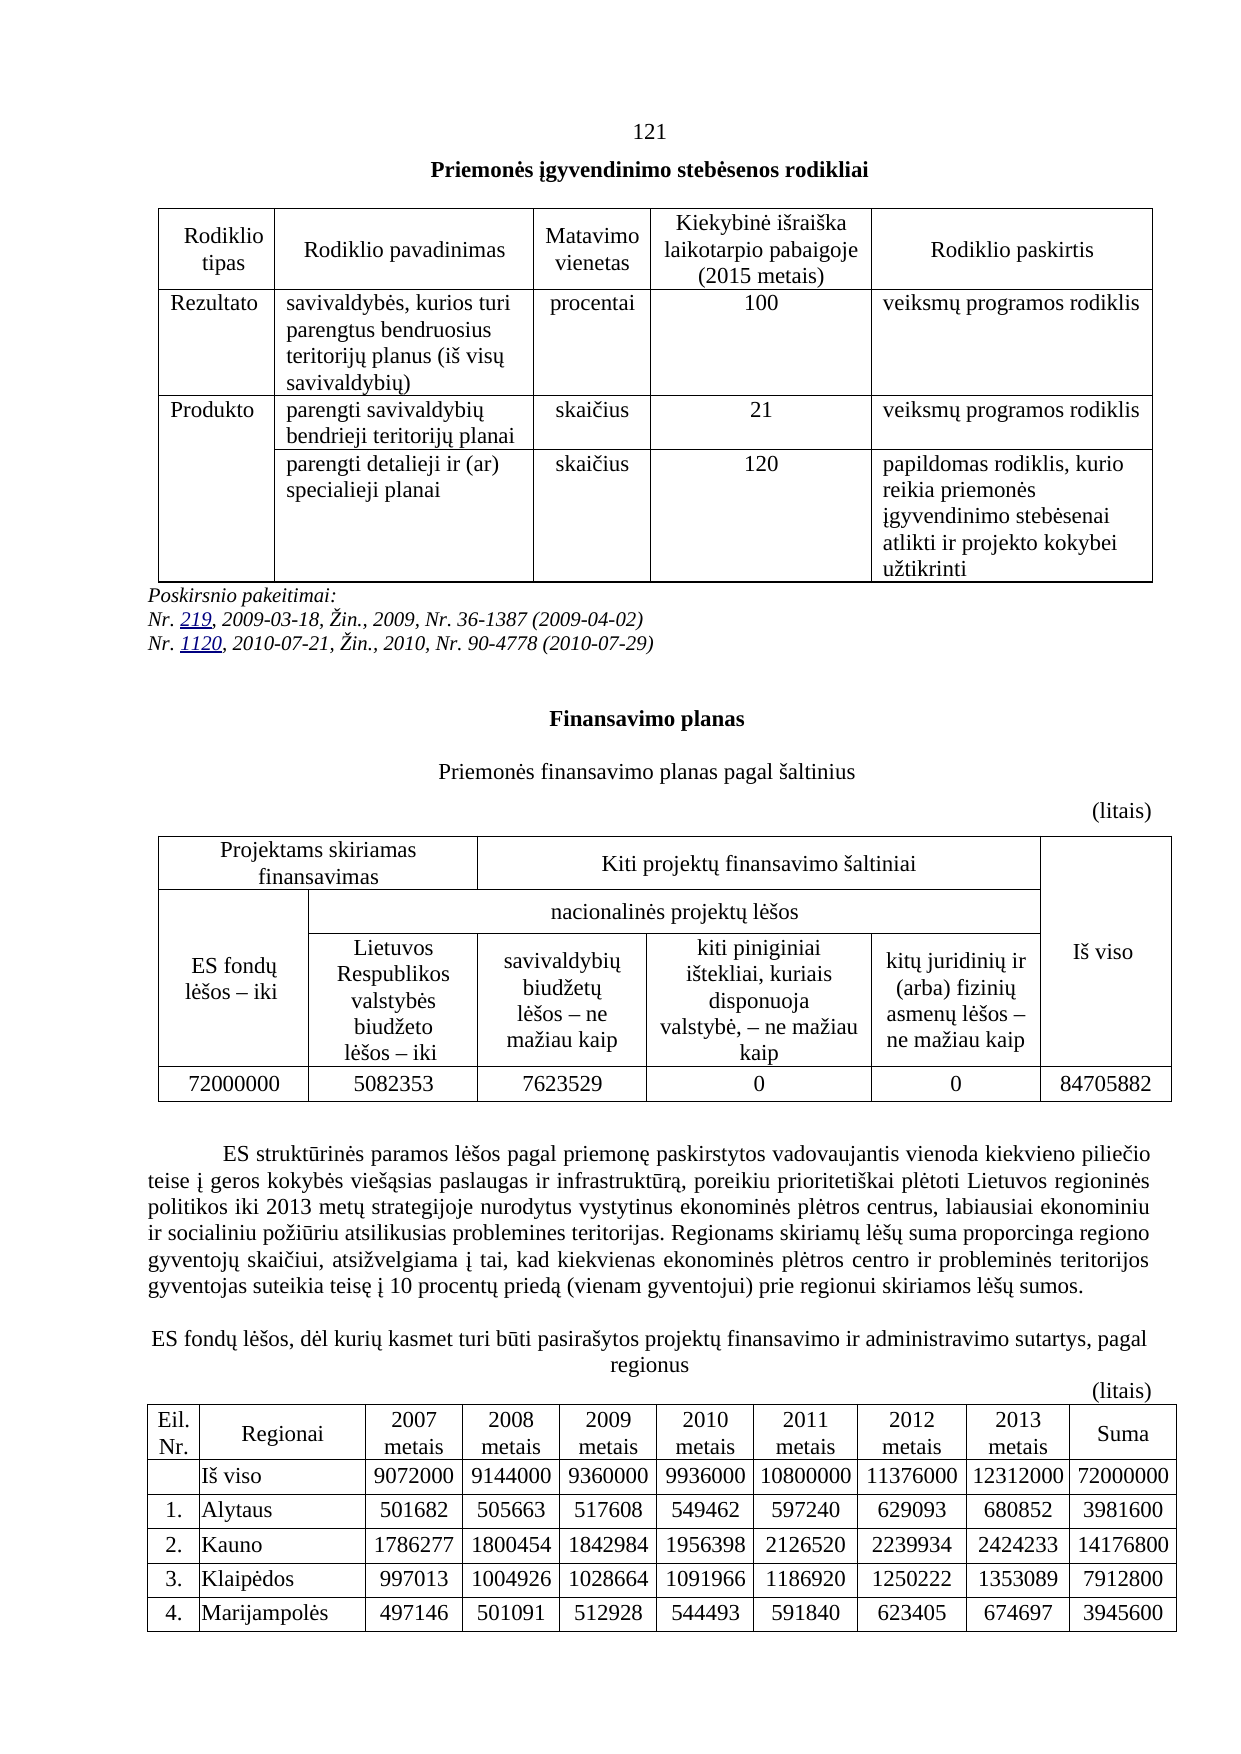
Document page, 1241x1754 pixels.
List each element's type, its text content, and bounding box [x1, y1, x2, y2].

table_cell 120 [651, 450, 871, 581]
table_header Kiti projektų finansavimo šaltiniai [478, 837, 1040, 889]
table_cell parengti savivaldybių bendrieji teritorijų planai [275, 396, 533, 449]
table_cell 10800000 [754, 1460, 857, 1494]
table_cell 549462 [657, 1495, 753, 1528]
table_cell 501682 [366, 1495, 462, 1528]
table_header Eil. Nr. [148, 1405, 199, 1459]
table_cell 2424233 [967, 1529, 1069, 1562]
table_cell 21 [651, 396, 871, 449]
table_cell Alytaus [200, 1495, 365, 1528]
table_cell 2126520 [754, 1529, 857, 1562]
table_header Iš viso [1041, 837, 1171, 1066]
table_cell 3981600 [1070, 1495, 1176, 1528]
table_cell 72000000 [159, 1067, 308, 1101]
table_cell veiksmų programos rodiklis [872, 396, 1152, 449]
table_cell 9144000 [463, 1460, 559, 1494]
table_cell 1956398 [657, 1529, 753, 1562]
table_cell 7912800 [1070, 1564, 1176, 1597]
table_cell 7623529 [478, 1067, 646, 1101]
table_header Rodiklio pavadinimas [275, 209, 533, 288]
table_cell skaičius [534, 396, 650, 449]
table_cell Klaipėdos [200, 1564, 365, 1597]
table_cell kiti piniginiai ištekliai, kuriais disponuoja valstybė, – ne mažiau kaip [647, 934, 871, 1066]
table_cell 680852 [967, 1495, 1069, 1528]
table_cell 3. [148, 1564, 199, 1597]
text Finansavimo planas [148, 705, 1152, 731]
table_cell 9072000 [366, 1460, 462, 1494]
table_cell 629093 [858, 1495, 966, 1528]
text (litais) [148, 1378, 1152, 1404]
table_cell 1186920 [754, 1564, 857, 1597]
table_cell papildomas rodiklis, kurio reikia priemonės įgyvendinimo stebėsenai atlikti ir projekto kokybei užtikrinti [872, 450, 1152, 581]
table_cell 3945600 [1070, 1598, 1176, 1631]
table_cell 11376000 [858, 1460, 966, 1494]
table_cell 674697 [967, 1598, 1069, 1631]
table_cell 2239934 [858, 1529, 966, 1562]
table_cell 544493 [657, 1598, 753, 1631]
table_cell nacionalinės projektų lėšos [309, 890, 1040, 933]
table_cell 1786277 [366, 1529, 462, 1562]
table_cell savivaldybių biudžetų lėšos – ne mažiau kaip [478, 934, 646, 1066]
text Priemonės įgyvendinimo stebėsenos rodikliai [148, 156, 1152, 182]
table_cell Lietuvos Respublikos valstybės biudžeto lėšos – iki [309, 934, 477, 1066]
text ES struktūrinės paramos lėšos pagal priemonę paskirstytos vadovaujantis vienoda kiekvieno piliečio teise į geros kokybės viešąsias paslaugas ir infrastruktūrą, poreikiu prioritetiškai plėtoti Lietuvos regioninės politikos iki 2013 metų strategijoje nurodytus vystytinus ekonominės plėtros centrus, labiausiai ekonominiu ir socialiniu požiūriu atsilikusias problemines teritorijas. Regionams skiriamų lėšų suma proporcinga regiono gyventojų skaičiui, atsižvelgiama į tai, kad kiekvienas ekonominės plėtros centro ir probleminės teritorijos gyventojas suteikia teisę į 10 procentų priedą (vienam gyventojui) prie regionui skiriamos lėšų sumos. [148, 1140, 1152, 1298]
table_cell savivaldybės, kurios turi parengtus bendruosius teritorijų planus (iš visų savivaldybių) [275, 290, 533, 395]
table_header 2009 metais [560, 1405, 656, 1459]
text Nr. 219, 2009-03-18, Žin., 2009, Nr. 36-1387 (2009-04-02) [148, 607, 1152, 631]
table_cell 84705882 [1041, 1067, 1171, 1101]
text Priemonės finansavimo planas pagal šaltinius [148, 758, 1152, 784]
table_header 2007 metais [366, 1405, 462, 1459]
table_cell 1842984 [560, 1529, 656, 1562]
table_header 2013 metais [967, 1405, 1069, 1459]
table_cell 501091 [463, 1598, 559, 1631]
table_cell 997013 [366, 1564, 462, 1597]
table_cell 1250222 [858, 1564, 966, 1597]
table_cell 9360000 [560, 1460, 656, 1494]
table_header Regionai [200, 1405, 365, 1459]
table_cell 2. [148, 1529, 199, 1562]
table_cell 0 [872, 1067, 1040, 1101]
table_cell 4. [148, 1598, 199, 1631]
table_cell Rezultato [159, 290, 274, 395]
table_cell skaičius [534, 450, 650, 581]
table_cell Kauno [200, 1529, 365, 1562]
table_cell 591840 [754, 1598, 857, 1631]
table_cell Marijampolės [200, 1598, 365, 1631]
table_cell 1004926 [463, 1564, 559, 1597]
table_cell 597240 [754, 1495, 857, 1528]
table_header 2011 metais [754, 1405, 857, 1459]
table_cell 100 [651, 290, 871, 395]
table_cell 72000000 [1070, 1460, 1176, 1494]
table_cell 1091966 [657, 1564, 753, 1597]
table_cell 1028664 [560, 1564, 656, 1597]
table_cell 497146 [366, 1598, 462, 1631]
table_cell procentai [534, 290, 650, 395]
table_header Rodiklio tipas [159, 209, 274, 288]
table_header Rodiklio paskirtis [872, 209, 1152, 288]
table_cell [148, 1460, 199, 1494]
table_cell veiksmų programos rodiklis [872, 290, 1152, 395]
table_cell 9936000 [657, 1460, 753, 1494]
text Poskirsnio pakeitimai: [148, 582, 1152, 607]
table_cell 517608 [560, 1495, 656, 1528]
table_header 2012 metais [858, 1405, 966, 1459]
table_cell 505663 [463, 1495, 559, 1528]
table_cell 14176800 [1070, 1529, 1176, 1562]
table_cell 0 [647, 1067, 871, 1101]
table_cell parengti detalieji ir (ar) specialieji planai [275, 450, 533, 581]
table_cell 623405 [858, 1598, 966, 1631]
table_cell Iš viso [200, 1460, 365, 1494]
table_cell 1800454 [463, 1529, 559, 1562]
table_header Kiekybinė išraiška laikotarpio pabaigoje (2015 metais) [651, 209, 871, 288]
table_cell 1. [148, 1495, 199, 1528]
table_header Matavimo vienetas [534, 209, 650, 288]
table_cell 12312000 [967, 1460, 1069, 1494]
table_cell 5082353 [309, 1067, 477, 1101]
table_cell kitų juridinių ir (arba) fizinių asmenų lėšos – ne mažiau kaip [872, 934, 1040, 1066]
table_cell ES fondų lėšos – iki [159, 890, 308, 1066]
table_header 2008 metais [463, 1405, 559, 1459]
table_header 2010 metais [657, 1405, 753, 1459]
table_header Projektams skiriamas finansavimas [159, 837, 477, 889]
text (litais) [148, 797, 1152, 823]
table_cell 1353089 [967, 1564, 1069, 1597]
text ES fondų lėšos, dėl kurių kasmet turi būti pasirašytos projektų finansavimo ir administravimo sutartys, pagal regionus [148, 1325, 1152, 1378]
table_cell Produkto [159, 396, 274, 581]
text Nr. 1120, 2010-07-21, Žin., 2010, Nr. 90-4778 (2010-07-29) [148, 631, 1152, 655]
table_cell 512928 [560, 1598, 656, 1631]
table_header Suma [1070, 1405, 1176, 1459]
